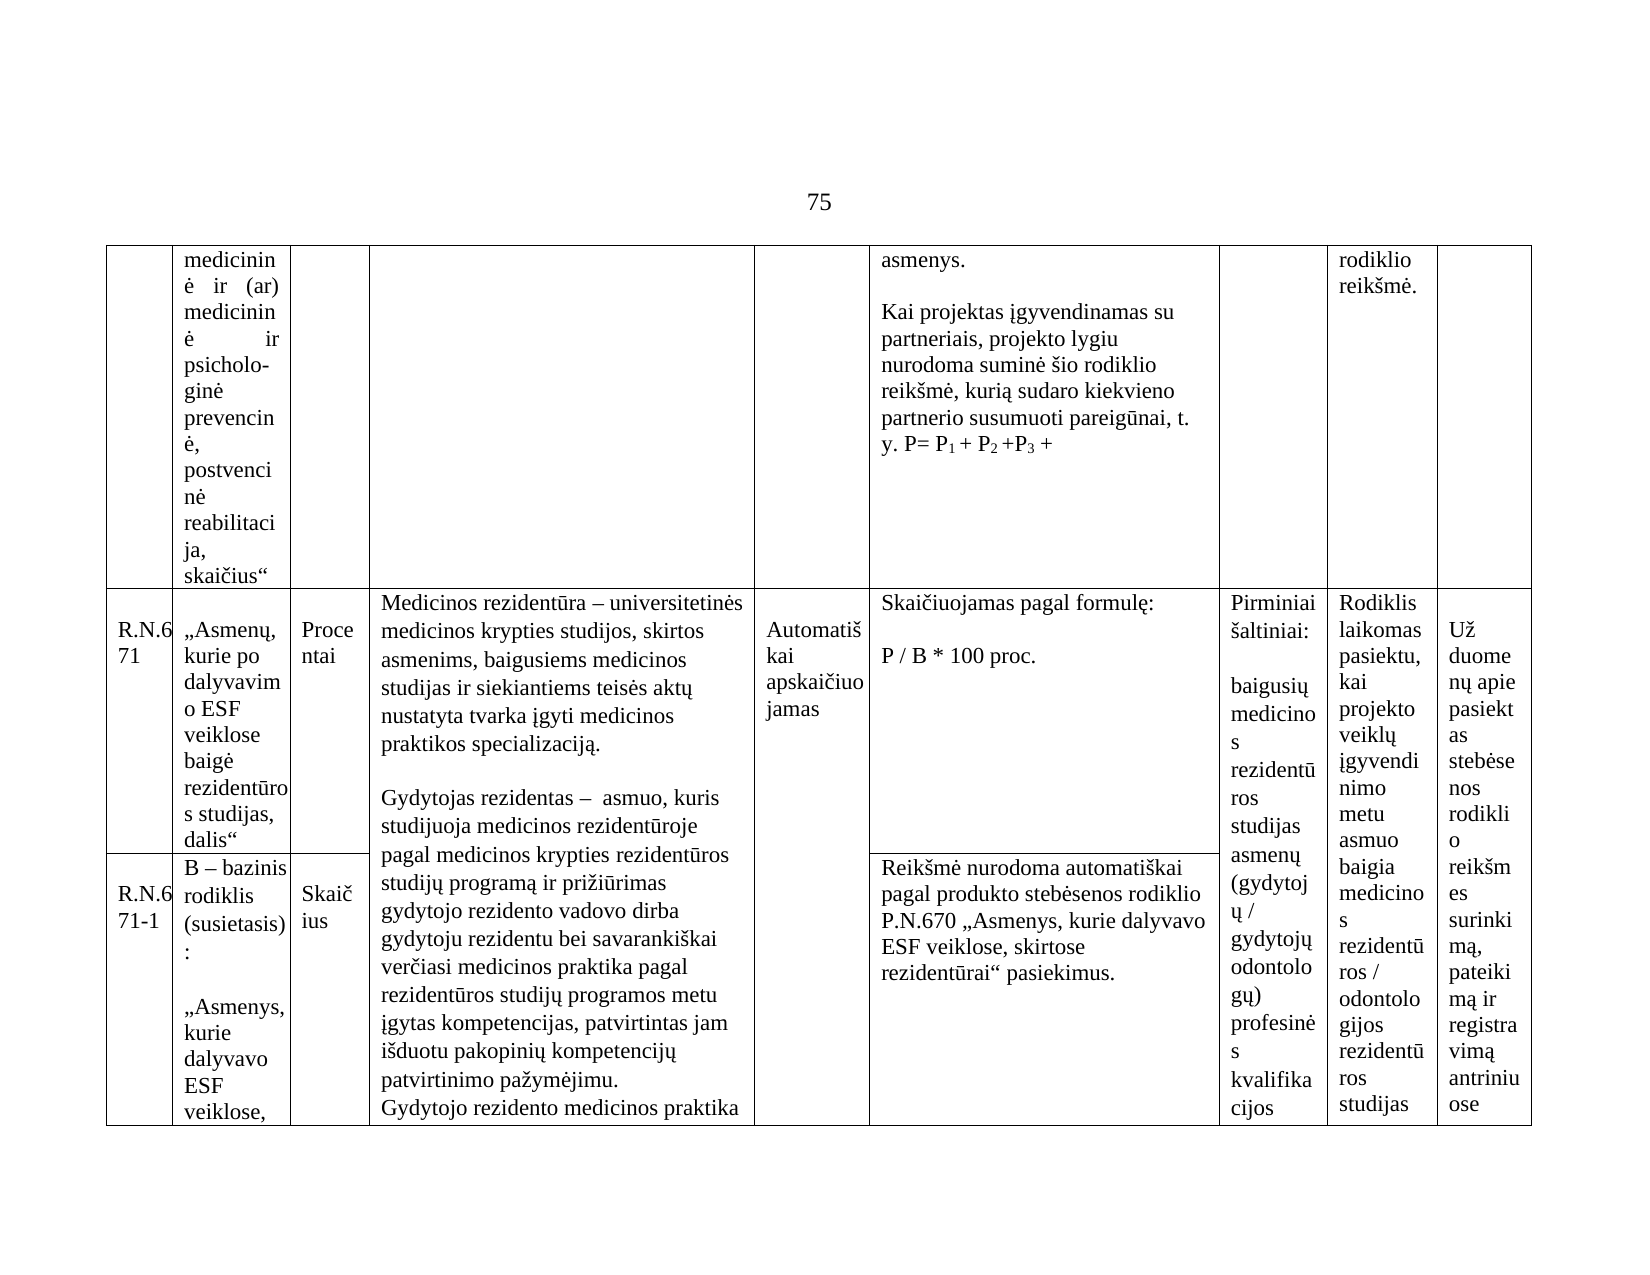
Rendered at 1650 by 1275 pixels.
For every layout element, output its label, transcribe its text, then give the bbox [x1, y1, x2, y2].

table_cell [107, 246, 172, 588]
table_cell Reikšmė nurodoma automatiškai pagal produkto stebėsenos rodiklio P.N.670 „Asmenys, kurie dalyvavo ESF veiklose, skirtose rezidentūrai“ pasiekimus. [870, 854, 1219, 1124]
table_cell medicininė ir (ar) medicininė ir psicholo-ginė prevencinė, postvencinė reabilitacija, skaičius“ [173, 246, 290, 588]
table_cell [1438, 246, 1531, 588]
table_cell Medicinos rezidentūra – universitetinės medicinos krypties studijos, skirtos asmenims, baigusiems medicinos studijas ir siekiantiems teisės aktų nustatyta tvarka įgyti medicinos praktikos specializaciją. Gydytojas rezidentas – asmuo, kuris studijuoja medicinos rezidentūroje pagal medicinos krypties rezidentūros studijų programą ir prižiūrimas gydytojo rezidento vadovo dirba gydytoju rezidentu bei savarankiškai verčiasi medicinos praktika pagal rezidentūros studijų programos metu įgytas kompetencijas, patvirtintas jam išduotu pakopinių kompetencijų patvirtinimo pažymėjimu. Gydytojo rezidento medicinos praktika [370, 589, 754, 1124]
table_cell [370, 246, 754, 588]
table_cell [291, 246, 369, 588]
table_cell Rodiklis laikomas pasiektu, kai projekto veiklų įgyvendinimo metu asmuo baigia medicinos rezidentūros / odontologijos rezidentūros studijas [1328, 589, 1437, 1124]
table_cell Už duomenų apie pasiektas stebėsenos rodiklio reikšmes surinkimą, pateikimą ir registravimą antriniuose [1438, 589, 1531, 1124]
table_cell R.N.671 [107, 589, 172, 853]
table_cell [1220, 246, 1327, 588]
table_cell asmenys. Kai projektas įgyvendinamas su partneriais, projekto lygiu nurodoma suminė šio rodiklio reikšmė, kurią sudaro kiekvieno partnerio susumuoti pareigūnai, t. y. P= P1 + P2 +P3 + [870, 246, 1219, 588]
table_cell Skaičiuojamas pagal formulę: P / B * 100 proc. [870, 589, 1219, 853]
table_cell Skaičius [291, 854, 369, 1124]
table_cell Procentai [291, 589, 369, 853]
table_cell R.N.671-1 [107, 854, 172, 1124]
table_cell „Asmenų, kurie po dalyvavimo ESF veiklose baigė rezidentūros studijas, dalis“ [173, 589, 290, 853]
table_cell [755, 246, 869, 588]
table_cell Automatiškai apskaičiuojamas [755, 589, 869, 1124]
table_cell rodiklio reikšmė. [1328, 246, 1437, 588]
table_cell Pirminiai šaltiniai: baigusių medicinos rezidentūros studijas asmenų (gydytojų / gydytojų odontologų) profesinės kvalifikacijos [1220, 589, 1327, 1124]
table_cell B – bazinis rodiklis (susietasis): „Asmenys, kurie dalyvavo ESF veiklose, [173, 854, 290, 1124]
